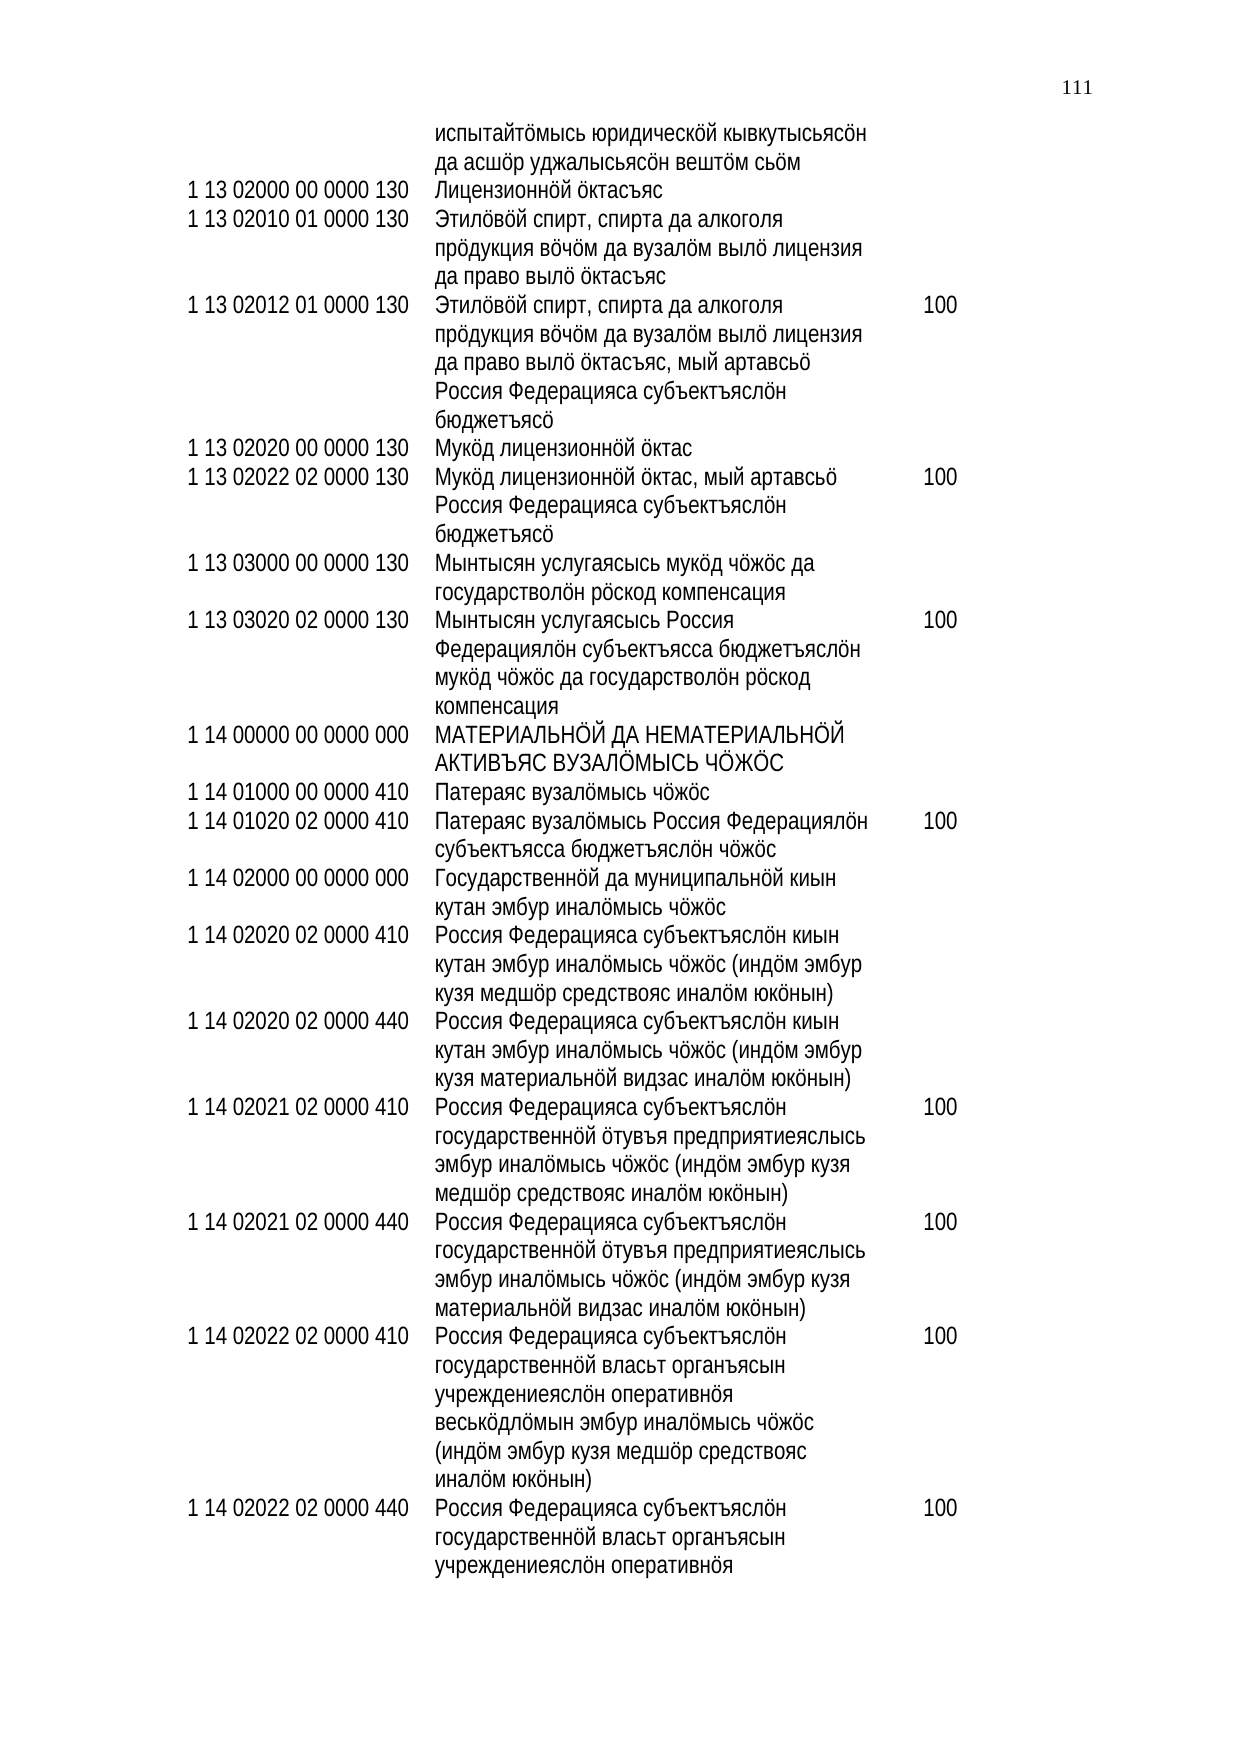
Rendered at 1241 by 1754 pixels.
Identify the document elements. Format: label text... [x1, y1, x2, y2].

table_cell [1104, 777, 1148, 806]
table_cell 1 14 02020 02 0000 440 [176, 1006, 423, 1092]
table_cell [999, 777, 1104, 806]
table_cell [999, 462, 1104, 548]
table_cell [999, 290, 1104, 433]
table_cell [1104, 920, 1148, 1006]
table_cell Государственнöй да муниципальнöй киын кутан эмбур иналöмысь чöжöс [423, 863, 881, 920]
table_cell [1104, 118, 1148, 175]
table_cell [881, 863, 999, 920]
table_cell Россия Федерацияса субъектъяслöн государственнöй власьт органъясын учреждениеяслöн оперативнöя веськöдлöмын эмбур иналöмысь чöжöс (индöм эмбур кузя медшöр средствояс иналöм юкöнын) [423, 1321, 881, 1493]
table_cell [999, 920, 1104, 1006]
table_cell [881, 1006, 999, 1092]
table_cell [1104, 806, 1148, 863]
table_cell 1 14 02022 02 0000 440 [176, 1493, 423, 1579]
table_cell 1 14 02022 02 0000 410 [176, 1321, 423, 1493]
table_cell Этилöвöй спирт, спирта да алкоголя прöдукция вöчöм да вузалöм вылö лицензия да право вылö öктасъяс, мый артавсьö Россия Федерацияса субъектъяслöн бюджетъясö [423, 290, 881, 433]
table_cell Россия Федерацияса субъектъяслöн государственнöй öтувъя предприятиеяслысь эмбур иналöмысь чöжöс (индöм эмбур кузя медшöр средствояс иналöм юкöнын) [423, 1092, 881, 1207]
table_cell [999, 204, 1104, 290]
table_cell [881, 175, 999, 204]
table_cell 1 13 03020 02 0000 130 [176, 605, 423, 720]
table_cell [1104, 720, 1148, 777]
table_cell 1 14 02021 02 0000 440 [176, 1207, 423, 1321]
table_cell [1104, 175, 1148, 204]
table_cell Патераяс вузалöмысь Россия Федерациялöн субъектъясса бюджетъяслöн чöжöс [423, 806, 881, 863]
table_cell [881, 920, 999, 1006]
table_cell [999, 605, 1104, 720]
table_cell 100 [881, 1207, 999, 1321]
table_cell [999, 1321, 1104, 1493]
table_cell [999, 863, 1104, 920]
table_cell [1104, 1321, 1148, 1493]
table_cell [1104, 433, 1148, 462]
table_cell 1 13 02010 01 0000 130 [176, 204, 423, 290]
table_cell 100 [881, 806, 999, 863]
table_cell [176, 118, 423, 175]
table_cell [999, 1493, 1104, 1579]
table_cell Лицензионнöй öктасъяс [423, 175, 881, 204]
table_cell Мукöд лицензионнöй öктас [423, 433, 881, 462]
table_cell [999, 1207, 1104, 1321]
table_cell Россия Федерацияса субъектъяслöн киын кутан эмбур иналöмысь чöжöс (индöм эмбур кузя медшöр средствояс иналöм юкöнын) [423, 920, 881, 1006]
table_cell [999, 1092, 1104, 1207]
table_cell [999, 1006, 1104, 1092]
table_cell 1 13 02012 01 0000 130 [176, 290, 423, 433]
table_cell Мынтысян услугаясысь Россия Федерациялöн субъектъясса бюджетъяслöн мукöд чöжöс да государстволöн рöскод компенсация [423, 605, 881, 720]
table_cell 100 [881, 1092, 999, 1207]
table_cell [999, 175, 1104, 204]
table_cell 1 13 03000 00 0000 130 [176, 548, 423, 605]
table_cell Россия Федерацияса субъектъяслöн государственнöй власьт органъясын учреждениеяслöн оперативнöя [423, 1493, 881, 1579]
table_cell [999, 720, 1104, 777]
table_cell 100 [881, 605, 999, 720]
table_cell Мукöд лицензионнöй öктас, мый артавсьö Россия Федерацияса субъектъяслöн бюджетъясö [423, 462, 881, 548]
table_cell МАТЕРИАЛЬНÖЙ ДА НЕМАТЕРИАЛЬНÖЙ АКТИВЪЯС ВУЗАЛÖМЫСЬ ЧÖЖÖС [423, 720, 881, 777]
table_cell Россия Федерацияса субъектъяслöн киын кутан эмбур иналöмысь чöжöс (индöм эмбур кузя материальнöй видзас иналöм юкöнын) [423, 1006, 881, 1092]
table_cell [1104, 1006, 1148, 1092]
table_cell Этилöвöй спирт, спирта да алкоголя прöдукция вöчöм да вузалöм вылö лицензия да право вылö öктасъяс [423, 204, 881, 290]
table_cell [1104, 290, 1148, 433]
table_cell Мынтысян услугаясысь мукöд чöжöс да государстволöн рöскод компенсация [423, 548, 881, 605]
table_cell 1 14 00000 00 0000 000 [176, 720, 423, 777]
table_cell [1104, 1207, 1148, 1321]
table_cell Россия Федерацияса субъектъяслöн государственнöй öтувъя предприятиеяслысь эмбур иналöмысь чöжöс (индöм эмбур кузя материальнöй видзас иналöм юкöнын) [423, 1207, 881, 1321]
table_cell [881, 777, 999, 806]
table_cell [881, 548, 999, 605]
table_cell [999, 806, 1104, 863]
table_cell [1104, 204, 1148, 290]
table_cell [1104, 605, 1148, 720]
table_cell 100 [881, 1493, 999, 1579]
table_cell [881, 720, 999, 777]
table_cell [881, 433, 999, 462]
table_cell 1 13 02020 00 0000 130 [176, 433, 423, 462]
table_cell [881, 204, 999, 290]
table_cell [881, 118, 999, 175]
table_cell 1 14 02021 02 0000 410 [176, 1092, 423, 1207]
table_cell [999, 433, 1104, 462]
table_cell 1 14 01020 02 0000 410 [176, 806, 423, 863]
table_cell испытайтöмысь юридическöй кывкутысьясöн да асшöр уджалысьясöн вештöм сьöм [423, 118, 881, 175]
table_cell 100 [881, 290, 999, 433]
table_cell 1 14 01000 00 0000 410 [176, 777, 423, 806]
table_cell Патераяс вузалöмысь чöжöс [423, 777, 881, 806]
table_cell [1104, 1493, 1148, 1579]
table_cell 1 14 02020 02 0000 410 [176, 920, 423, 1006]
table_cell 100 [881, 462, 999, 548]
table_cell 100 [881, 1321, 999, 1493]
table_cell [1104, 863, 1148, 920]
table_cell [1104, 462, 1148, 548]
table_cell 1 13 02000 00 0000 130 [176, 175, 423, 204]
table_cell [1104, 548, 1148, 605]
table_cell [999, 548, 1104, 605]
table_cell 1 13 02022 02 0000 130 [176, 462, 423, 548]
table_cell [999, 118, 1104, 175]
table_cell 1 14 02000 00 0000 000 [176, 863, 423, 920]
table_cell [1104, 1092, 1148, 1207]
